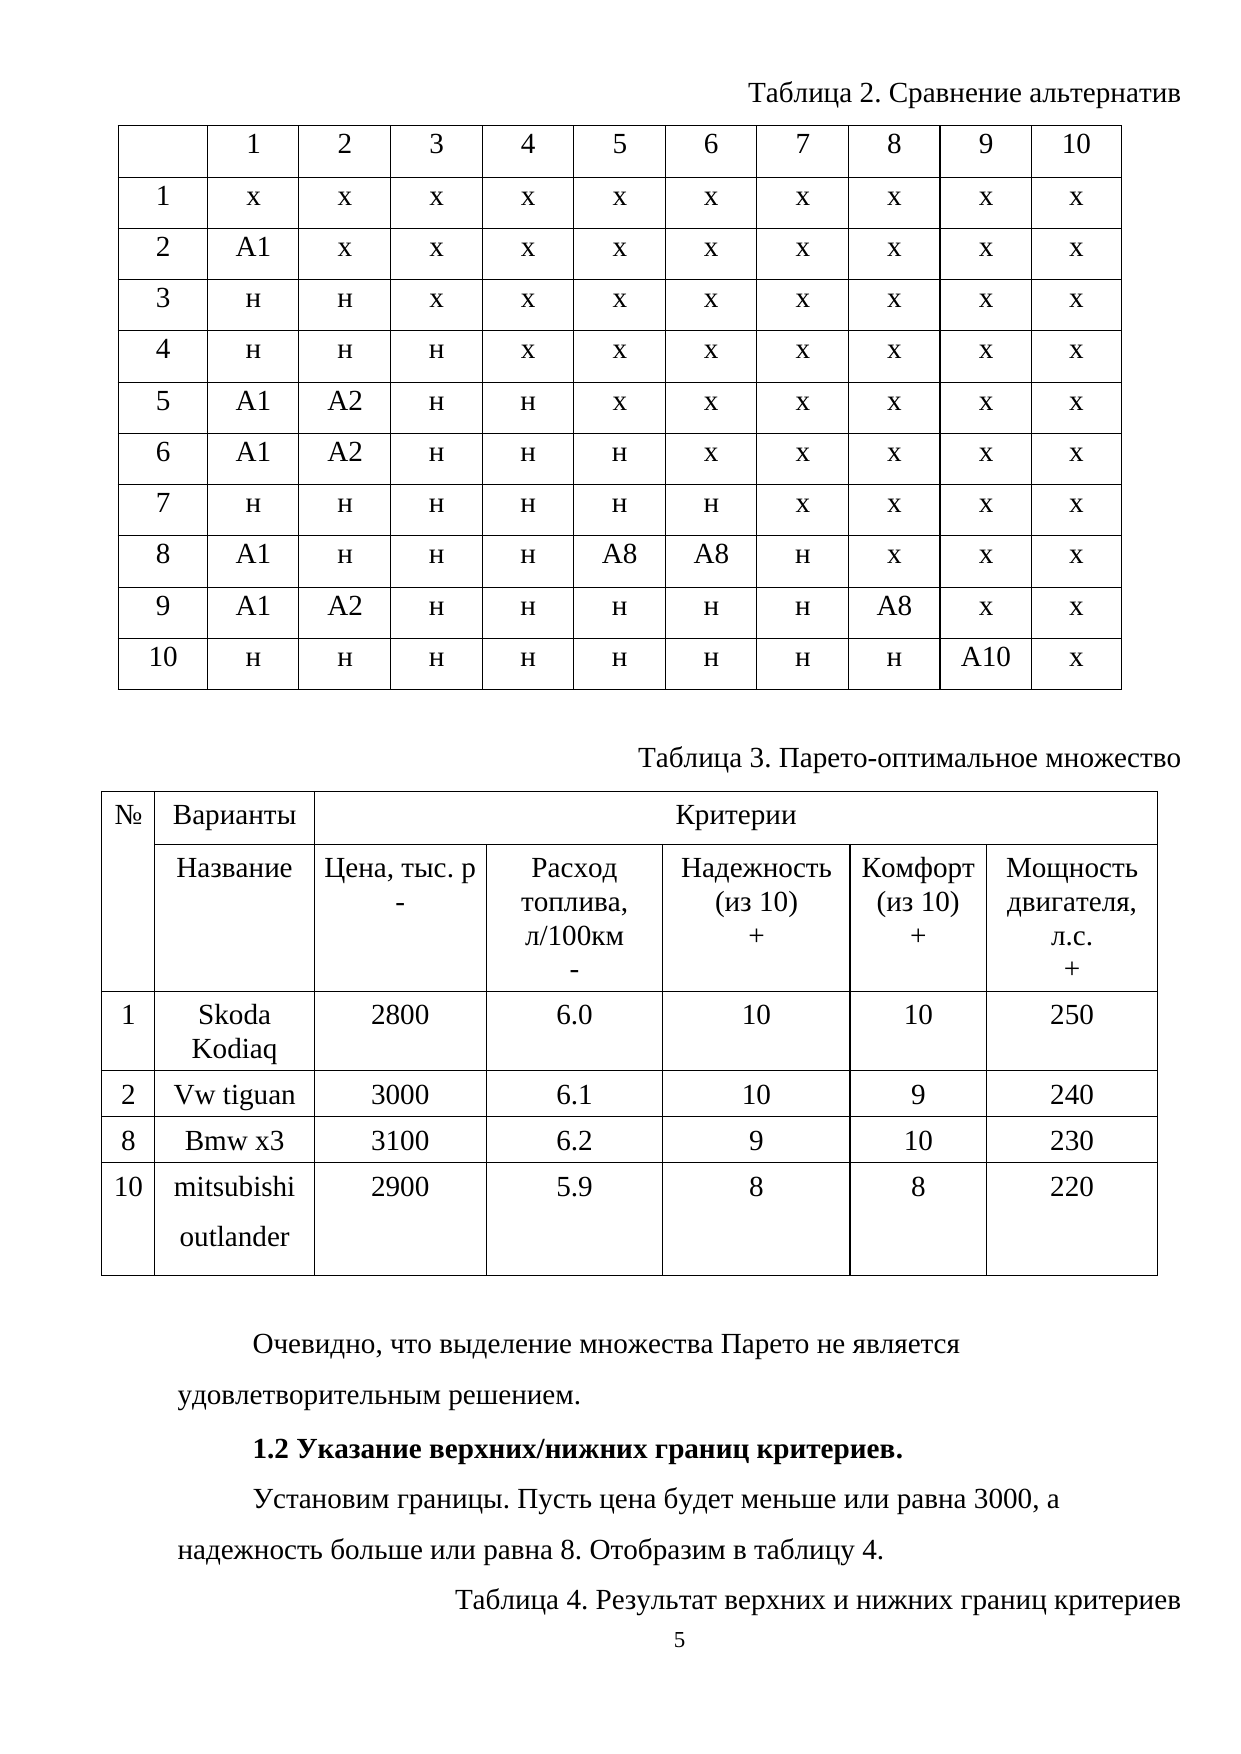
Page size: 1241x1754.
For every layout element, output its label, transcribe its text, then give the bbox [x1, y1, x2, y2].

table_cell н [391, 485, 482, 535]
table_header 1 [208, 126, 298, 177]
table_cell x [299, 229, 390, 279]
table_cell 1 [119, 178, 207, 228]
table_cell А8 [849, 588, 939, 638]
table_cell 8 [851, 1163, 986, 1275]
table_cell А10 [941, 639, 1031, 689]
table_cell н [299, 280, 390, 330]
table_header 4 [483, 126, 573, 177]
table_cell н [483, 383, 573, 433]
table_cell x [574, 331, 665, 382]
table_cell 230 [987, 1117, 1157, 1162]
table_cell Цена, тыс. р - [315, 845, 486, 991]
table_cell н [299, 331, 390, 382]
table_cell 10 [851, 1117, 986, 1162]
table_cell x [391, 280, 482, 330]
table_cell x [483, 229, 573, 279]
text Очевидно, что выделение множества Парето не является [177, 1327, 1181, 1360]
table_cell x [1032, 280, 1121, 330]
table_cell x [666, 178, 756, 228]
table_cell 6 [119, 434, 207, 484]
table_cell 8 [102, 1117, 154, 1162]
table_cell Расход топлива, л/100км - [487, 845, 662, 991]
table_cell x [757, 280, 848, 330]
table_cell н [483, 434, 573, 484]
table_cell x [849, 383, 939, 433]
table_header № [102, 792, 154, 991]
table_cell А1 [208, 588, 298, 638]
table_header 6 [666, 126, 756, 177]
table_cell н [757, 588, 848, 638]
table_cell н [299, 639, 390, 689]
table_cell Skoda Kodiaq [155, 992, 314, 1070]
table_cell x [574, 178, 665, 228]
table_cell x [757, 331, 848, 382]
table_cell x [391, 229, 482, 279]
table_cell А2 [299, 434, 390, 484]
table_cell 3 [119, 280, 207, 330]
table_cell 1 [102, 992, 154, 1070]
table_cell x [1032, 434, 1121, 484]
table_cell x [1032, 383, 1121, 433]
table_cell 2 [102, 1071, 154, 1116]
table_header 7 [757, 126, 848, 177]
table_cell н [391, 588, 482, 638]
table_cell н [299, 485, 390, 535]
table_cell А1 [208, 229, 298, 279]
table_cell 9 [663, 1117, 849, 1162]
table_cell x [1032, 639, 1121, 689]
table_cell н [483, 485, 573, 535]
table_cell x [666, 434, 756, 484]
table_cell x [574, 383, 665, 433]
table_cell н [666, 639, 756, 689]
table_cell 2 [119, 229, 207, 279]
table_cell 5.9 [487, 1163, 662, 1275]
table_cell н [483, 536, 573, 587]
table_cell x [666, 331, 756, 382]
table_cell x [1032, 229, 1121, 279]
table_cell x [941, 229, 1031, 279]
text удовлетворительным решением. [177, 1377, 1181, 1410]
table_cell x [483, 331, 573, 382]
table_cell x [483, 280, 573, 330]
table_cell 10 [663, 992, 849, 1070]
table_cell 6.0 [487, 992, 662, 1070]
table_cell x [941, 588, 1031, 638]
table_cell x [666, 383, 756, 433]
table_cell А1 [208, 383, 298, 433]
table_cell 7 [119, 485, 207, 535]
table_cell 2900 [315, 1163, 486, 1275]
table_cell mitsubishi outlander [155, 1163, 314, 1275]
table_cell н [757, 536, 848, 587]
table_cell 6.2 [487, 1117, 662, 1162]
table_cell x [1032, 485, 1121, 535]
table_cell 9 [851, 1071, 986, 1116]
table_cell н [666, 588, 756, 638]
table_cell x [941, 331, 1031, 382]
table_cell x [849, 331, 939, 382]
table_cell x [1032, 331, 1121, 382]
table_cell н [483, 639, 573, 689]
table_cell Bmw x3 [155, 1117, 314, 1162]
text Таблица 2. Сравнение альтернатив [177, 75, 1181, 108]
table_cell x [849, 178, 939, 228]
table_header 10 [1032, 126, 1121, 177]
table_cell x [849, 280, 939, 330]
table_cell 6.1 [487, 1071, 662, 1116]
table_header 3 [391, 126, 482, 177]
table_cell Надежность (из 10) + [663, 845, 849, 991]
table_cell н [208, 331, 298, 382]
table_cell x [941, 434, 1031, 484]
subtitle 1.2 Указание верхних/нижних границ критериев. [252, 1431, 1181, 1465]
table_cell 9 [119, 588, 207, 638]
table_cell н [666, 485, 756, 535]
table_cell x [941, 485, 1031, 535]
table_cell н [574, 434, 665, 484]
table_cell x [757, 434, 848, 484]
table_cell x [299, 178, 390, 228]
table_cell н [391, 434, 482, 484]
table_cell x [941, 178, 1031, 228]
table_cell 8 [663, 1163, 849, 1275]
text Таблица 3. Парето-оптимальное множество [177, 740, 1181, 774]
table_cell x [757, 383, 848, 433]
table_cell н [208, 485, 298, 535]
table_cell x [483, 178, 573, 228]
table_cell н [391, 383, 482, 433]
table_cell 10 [102, 1163, 154, 1275]
table_cell 10 [663, 1071, 849, 1116]
table_cell x [757, 485, 848, 535]
table_cell н [574, 485, 665, 535]
table_cell Комфорт (из 10) + [851, 845, 986, 991]
table_cell x [1032, 178, 1121, 228]
table_cell 5 [119, 383, 207, 433]
table_cell x [849, 434, 939, 484]
table_cell н [208, 639, 298, 689]
table_cell 3000 [315, 1071, 486, 1116]
table_cell x [941, 536, 1031, 587]
table_cell н [574, 588, 665, 638]
table_cell А2 [299, 588, 390, 638]
text Таблица 4. Результат верхних и нижних границ критериев [177, 1582, 1181, 1616]
table_cell 4 [119, 331, 207, 382]
table_cell x [1032, 536, 1121, 587]
table_cell А2 [299, 383, 390, 433]
table_cell н [299, 536, 390, 587]
table_cell 10 [851, 992, 986, 1070]
table_cell x [849, 229, 939, 279]
table_cell x [849, 485, 939, 535]
table_cell 250 [987, 992, 1157, 1070]
table_cell н [391, 639, 482, 689]
table_cell н [391, 536, 482, 587]
table_cell А1 [208, 434, 298, 484]
table_cell 3100 [315, 1117, 486, 1162]
table_cell x [666, 229, 756, 279]
table_cell н [849, 639, 939, 689]
table_cell 240 [987, 1071, 1157, 1116]
table_cell н [208, 280, 298, 330]
table_cell н [574, 639, 665, 689]
table_cell x [666, 280, 756, 330]
table_cell x [849, 536, 939, 587]
table_cell 8 [119, 536, 207, 587]
table_cell x [941, 383, 1031, 433]
table_cell н [757, 639, 848, 689]
table_header 8 [849, 126, 939, 177]
table_header [119, 126, 207, 177]
table_header 9 [941, 126, 1031, 177]
table_cell x [574, 229, 665, 279]
table_cell А8 [574, 536, 665, 587]
table_cell Название [155, 845, 314, 991]
table_cell А1 [208, 536, 298, 587]
table_cell x [391, 178, 482, 228]
table_header 5 [574, 126, 665, 177]
table_cell н [483, 588, 573, 638]
table_cell x [208, 178, 298, 228]
table_cell 10 [119, 639, 207, 689]
table_cell x [757, 178, 848, 228]
table_cell 2800 [315, 992, 486, 1070]
table_cell x [574, 280, 665, 330]
table_cell 220 [987, 1163, 1157, 1275]
table_cell x [941, 280, 1031, 330]
table_cell x [757, 229, 848, 279]
table_cell н [391, 331, 482, 382]
table_cell x [1032, 588, 1121, 638]
table_header Критерии [315, 792, 1157, 844]
table_cell Vw tiguan [155, 1071, 314, 1116]
table_cell Мощность двигателя, л.с. + [987, 845, 1157, 991]
table_header Варианты [155, 792, 314, 844]
table_cell А8 [666, 536, 756, 587]
table_header 2 [299, 126, 390, 177]
text Установим границы. Пусть цена будет меньше или равна 3000, а надежность больше или равна 8. Отобразим в таблицу 4. [177, 1482, 1181, 1566]
